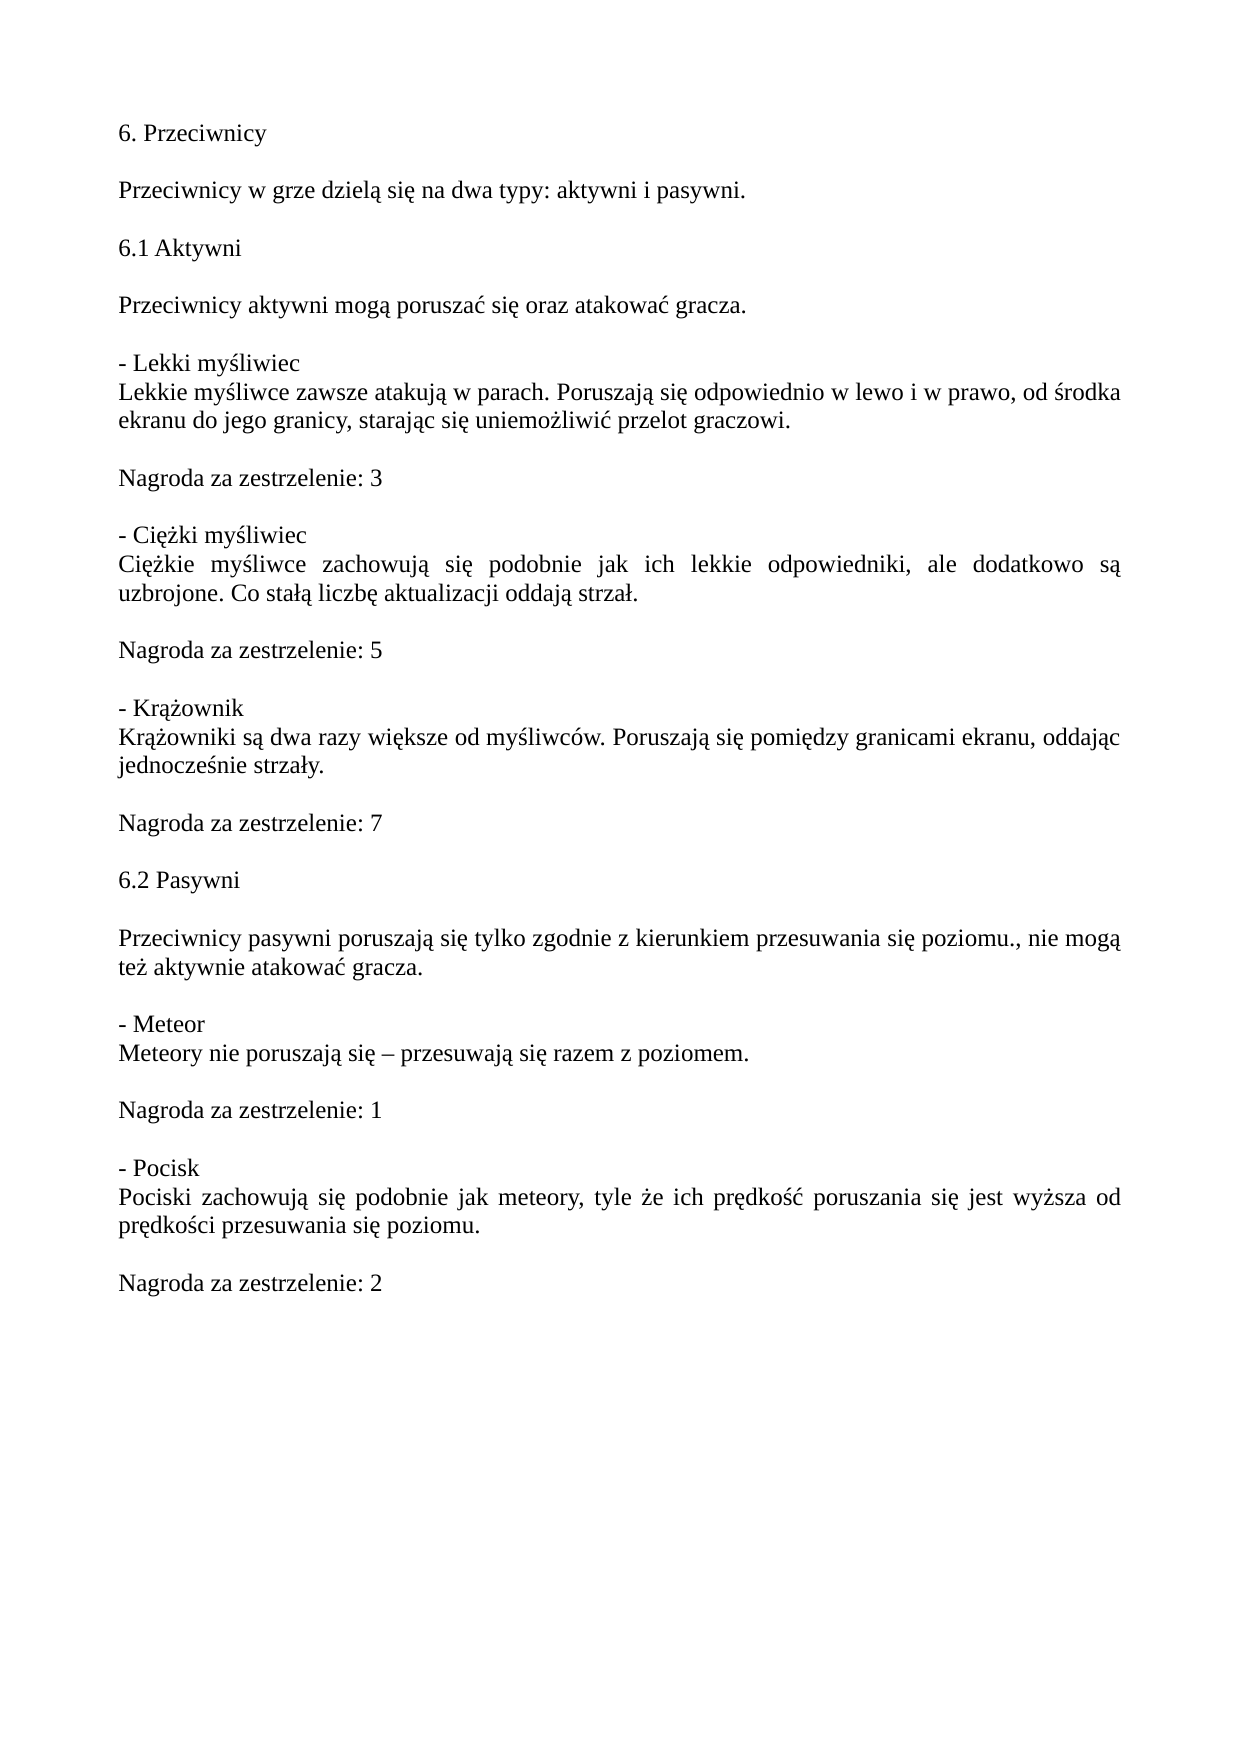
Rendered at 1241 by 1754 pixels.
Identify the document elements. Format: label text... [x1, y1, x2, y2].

text 6.2 Pasywni [118, 866, 1122, 894]
text Przeciwnicy aktywni mogą poruszać się oraz atakować gracza. [118, 291, 1122, 319]
text Nagroda za zestrzelenie: 7 [118, 808, 1122, 837]
text - Lekki myśliwiec [118, 348, 1122, 377]
text 6. Przeciwnicy [118, 118, 1122, 147]
text Nagroda za zestrzelenie: 1 [118, 1096, 1122, 1124]
text 6.1 Aktywni [118, 233, 1122, 262]
text Nagroda za zestrzelenie: 2 [118, 1268, 1122, 1297]
text Ciężkie myśliwce zachowują się podobnie jak ich lekkie odpowiedniki, ale dodatkowo są uzbrojone. Co stałą liczbę aktualizacji oddają strzał. [118, 549, 1122, 607]
text - Pocisk [118, 1153, 1122, 1182]
text Pociski zachowują się podobnie jak meteory, tyle że ich prędkość poruszania się jest wyższa od prędkości przesuwania się poziomu. [118, 1182, 1122, 1239]
text Meteory nie poruszają się – przesuwają się razem z poziomem. [118, 1038, 1122, 1067]
text - Krążownik [118, 693, 1122, 722]
text - Meteor [118, 1009, 1122, 1038]
text Krążowniki są dwa razy większe od myśliwców. Poruszają się pomiędzy granicami ekranu, oddając jednocześnie strzały. [118, 722, 1122, 779]
text Lekkie myśliwce zawsze atakują w parach. Poruszają się odpowiednio w lewo i w prawo, od środka ekranu do jego granicy, starając się uniemożliwić przelot graczowi. [118, 377, 1122, 434]
text Nagroda za zestrzelenie: 3 [118, 463, 1122, 492]
text - Ciężki myśliwiec [118, 521, 1122, 549]
text Nagroda za zestrzelenie: 5 [118, 636, 1122, 664]
text Przeciwnicy pasywni poruszają się tylko zgodnie z kierunkiem przesuwania się poziomu., nie mogą też aktywnie atakować gracza. [118, 923, 1122, 981]
text Przeciwnicy w grze dzielą się na dwa typy: aktywni i pasywni. [118, 176, 1122, 204]
